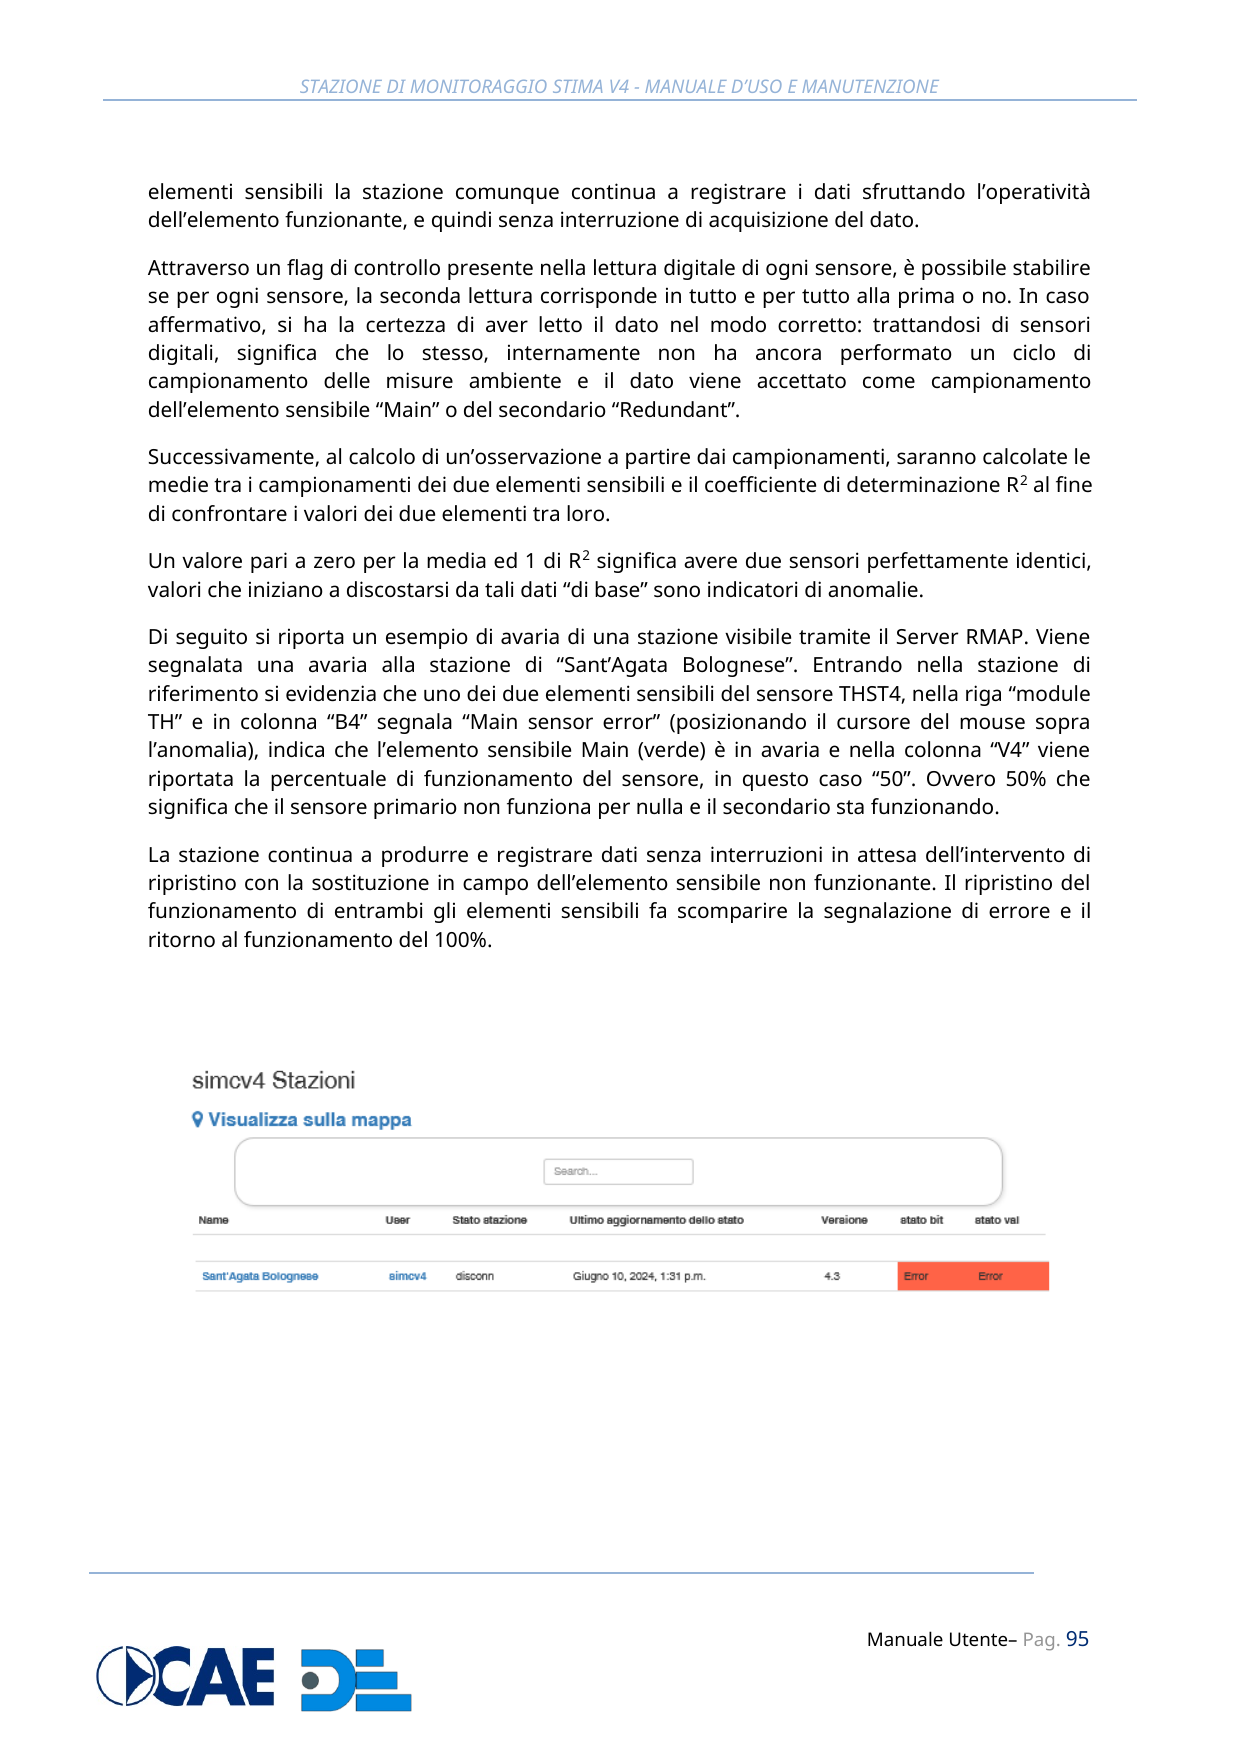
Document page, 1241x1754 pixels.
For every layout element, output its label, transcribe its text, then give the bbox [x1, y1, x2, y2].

text Attraverso un flag di controllo presente nella lettura digitale di ogni sensore, è possibile stabilire se per ogni sensore, la seconda lettura corrisponde in tutto e per tutto alla prima o no. In caso affermativo, si ha la certezza di aver letto il dato nel modo corretto: trattandosi di sensori digitali, significa che lo stesso, internamente non ha ancora performato un ciclo di campionamento delle misure ambiente e il dato viene accettato come campionamento dell’elemento sensibile “Main” o del secondario “Redundant”. [148, 253, 1092, 423]
text elementi sensibili la stazione comunque continua a registrare i dati sfruttando l’operatività dell’elemento funzionante, e quindi senza interruzione di acquisizione del dato. [148, 177, 1092, 234]
text Un valore pari a zero per la media ed 1 di R2 significa avere due sensori perfettamente identici, valori che iniziano a discostarsi da tali dati “di base” sono indicatori di anomalie. [148, 546, 1092, 603]
text Di seguito si riporta un esempio di avaria di una stazione visibile tramite il Server RMAP. Viene segnalata una avaria alla stazione di “Sant’Agata Bolognese”. Entrando nella stazione di riferimento si evidenzia che uno dei due elementi sensibili del sensore THST4, nella riga “module TH” e in colonna “B4” segnala “Main sensor error” (posizionando il cursore del mouse sopra l’anomalia), indica che l’elemento sensibile Main (verde) è in avaria e nella colonna “V4” viene riportata la percentuale di funzionamento del sensore, in questo caso “50”. Ovvero 50% che significa che il sensore primario non funziona per nulla e il secondario sta funzionando. [148, 622, 1092, 821]
text La stazione continua a produrre e registrare dati senza interruzioni in attesa dell’intervento di ripristino con la sostituzione in campo dell’elemento sensibile non funzionante. Il ripristino del funzionamento di entrambi gli elementi sensibili fa scomparire la segnalazione di errore e il ritorno al funzionamento del 100%. [148, 840, 1092, 953]
text Successivamente, al calcolo di un’osservazione a partire dai campionamenti, saranno calcolate le medie tra i campionamenti dei due elementi sensibili e il coefficiente di determinazione R2 al fine di confrontare i valori dei due elementi tra loro. [148, 442, 1092, 527]
